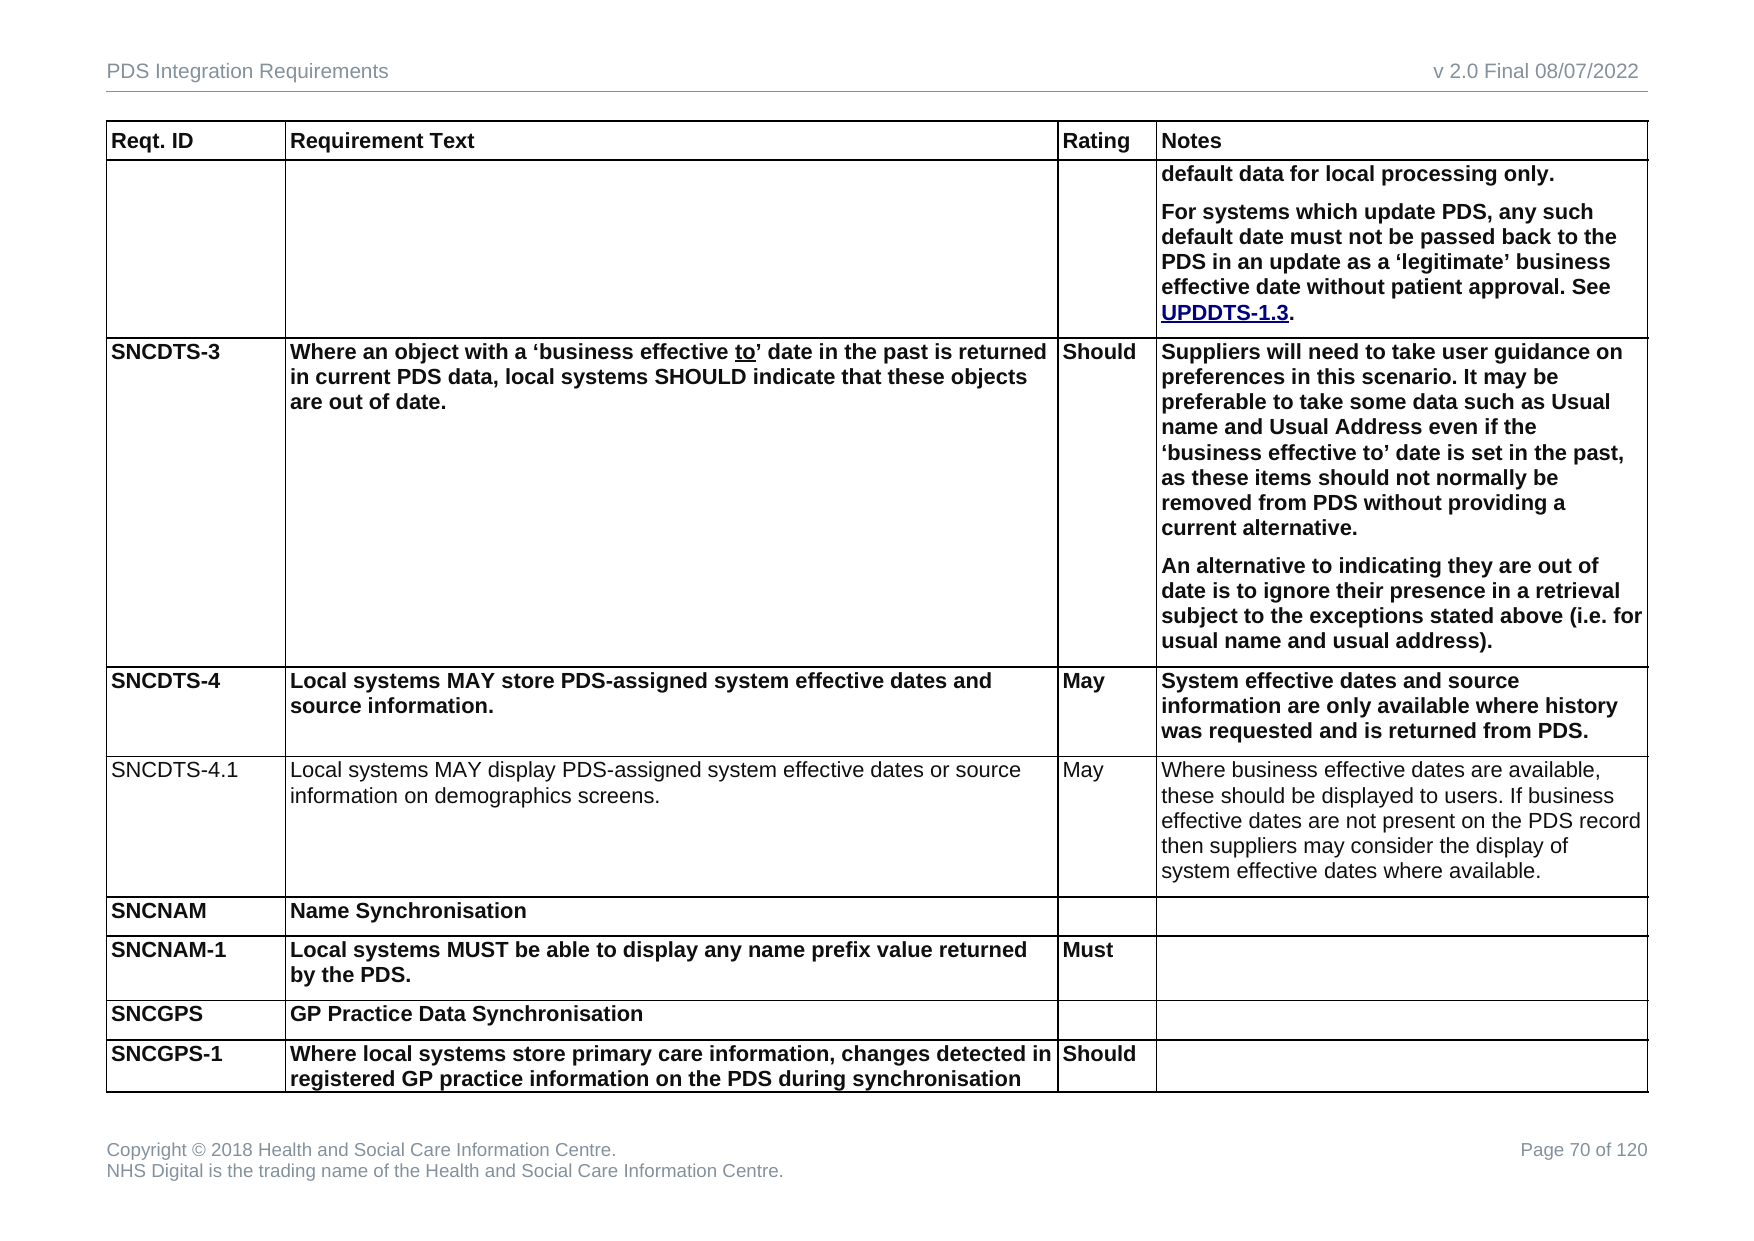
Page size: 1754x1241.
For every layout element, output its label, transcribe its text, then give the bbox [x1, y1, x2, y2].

table_cell SNCDTS-3 [107, 339, 285, 666]
table_cell Local systems MUST be able to display any name prefix value returned by the PDS. [286, 937, 1057, 1000]
table_cell Must [1059, 937, 1156, 1000]
table_cell [1059, 898, 1156, 935]
table_cell GP Practice Data Synchronisation [286, 1001, 1057, 1039]
table_cell May [1059, 757, 1156, 896]
table_cell [1059, 161, 1156, 337]
table_cell Where an object with a ‘business effective to’ date in the past is returned in current PDS data, local systems SHOULD indicate that these objects are out of date. [286, 339, 1057, 666]
table_cell SNCNAM-1 [107, 937, 285, 1000]
table_cell Where local systems store primary care information, changes detected in registered GP practice information on the PDS during synchronisation [286, 1041, 1057, 1091]
table_cell Should [1059, 1041, 1156, 1091]
table_cell SNCGPS [107, 1001, 285, 1039]
table_cell SNCDTS-4 [107, 668, 285, 756]
table_cell [1059, 1001, 1156, 1039]
table_header Reqt. ID [107, 122, 285, 159]
table_header Notes [1157, 122, 1647, 159]
table_cell [286, 161, 1057, 337]
table_cell Where business effective dates are available, these should be displayed to users. If business effective dates are not present on the PDS record then suppliers may consider the display of system effective dates where available. [1157, 757, 1647, 896]
table_cell [1157, 1001, 1647, 1039]
table_header Requirement Text [286, 122, 1057, 159]
table_cell SNCNAM [107, 898, 285, 935]
table_cell SNCDTS-4.1 [107, 757, 285, 896]
table_cell Suppliers will need to take user guidance on preferences in this scenario. It may be preferable to take some data such as Usual name and Usual Address even if the ‘business effective to’ date is set in the past, as these items should not normally be removed from PDS without providing a current alternative. An alternative to indicating they are out of date is to ignore their presence in a retrieval subject to the exceptions stated above (i.e. for usual name and usual address). [1157, 339, 1647, 666]
table_cell [1157, 898, 1647, 935]
table_cell Should [1059, 339, 1156, 666]
table_header Rating [1059, 122, 1156, 159]
table_cell [1157, 937, 1647, 1000]
table_cell Name Synchronisation [286, 898, 1057, 935]
table_cell Local systems MAY display PDS-assigned system effective dates or source information on demographics screens. [286, 757, 1057, 896]
table_cell System effective dates and source information are only available where history was requested and is returned from PDS. [1157, 668, 1647, 756]
table_cell Local systems MAY store PDS-assigned system effective dates and source information. [286, 668, 1057, 756]
table_cell default data for local processing only. For systems which update PDS, any such default date must not be passed back to the PDS in an update as a ‘legitimate’ business effective date without patient approval. See UPDDTS-1.3. [1157, 161, 1647, 337]
table_cell [1157, 1041, 1647, 1091]
table_cell [107, 161, 285, 337]
table_cell May [1059, 668, 1156, 756]
table_cell SNCGPS-1 [107, 1041, 285, 1091]
